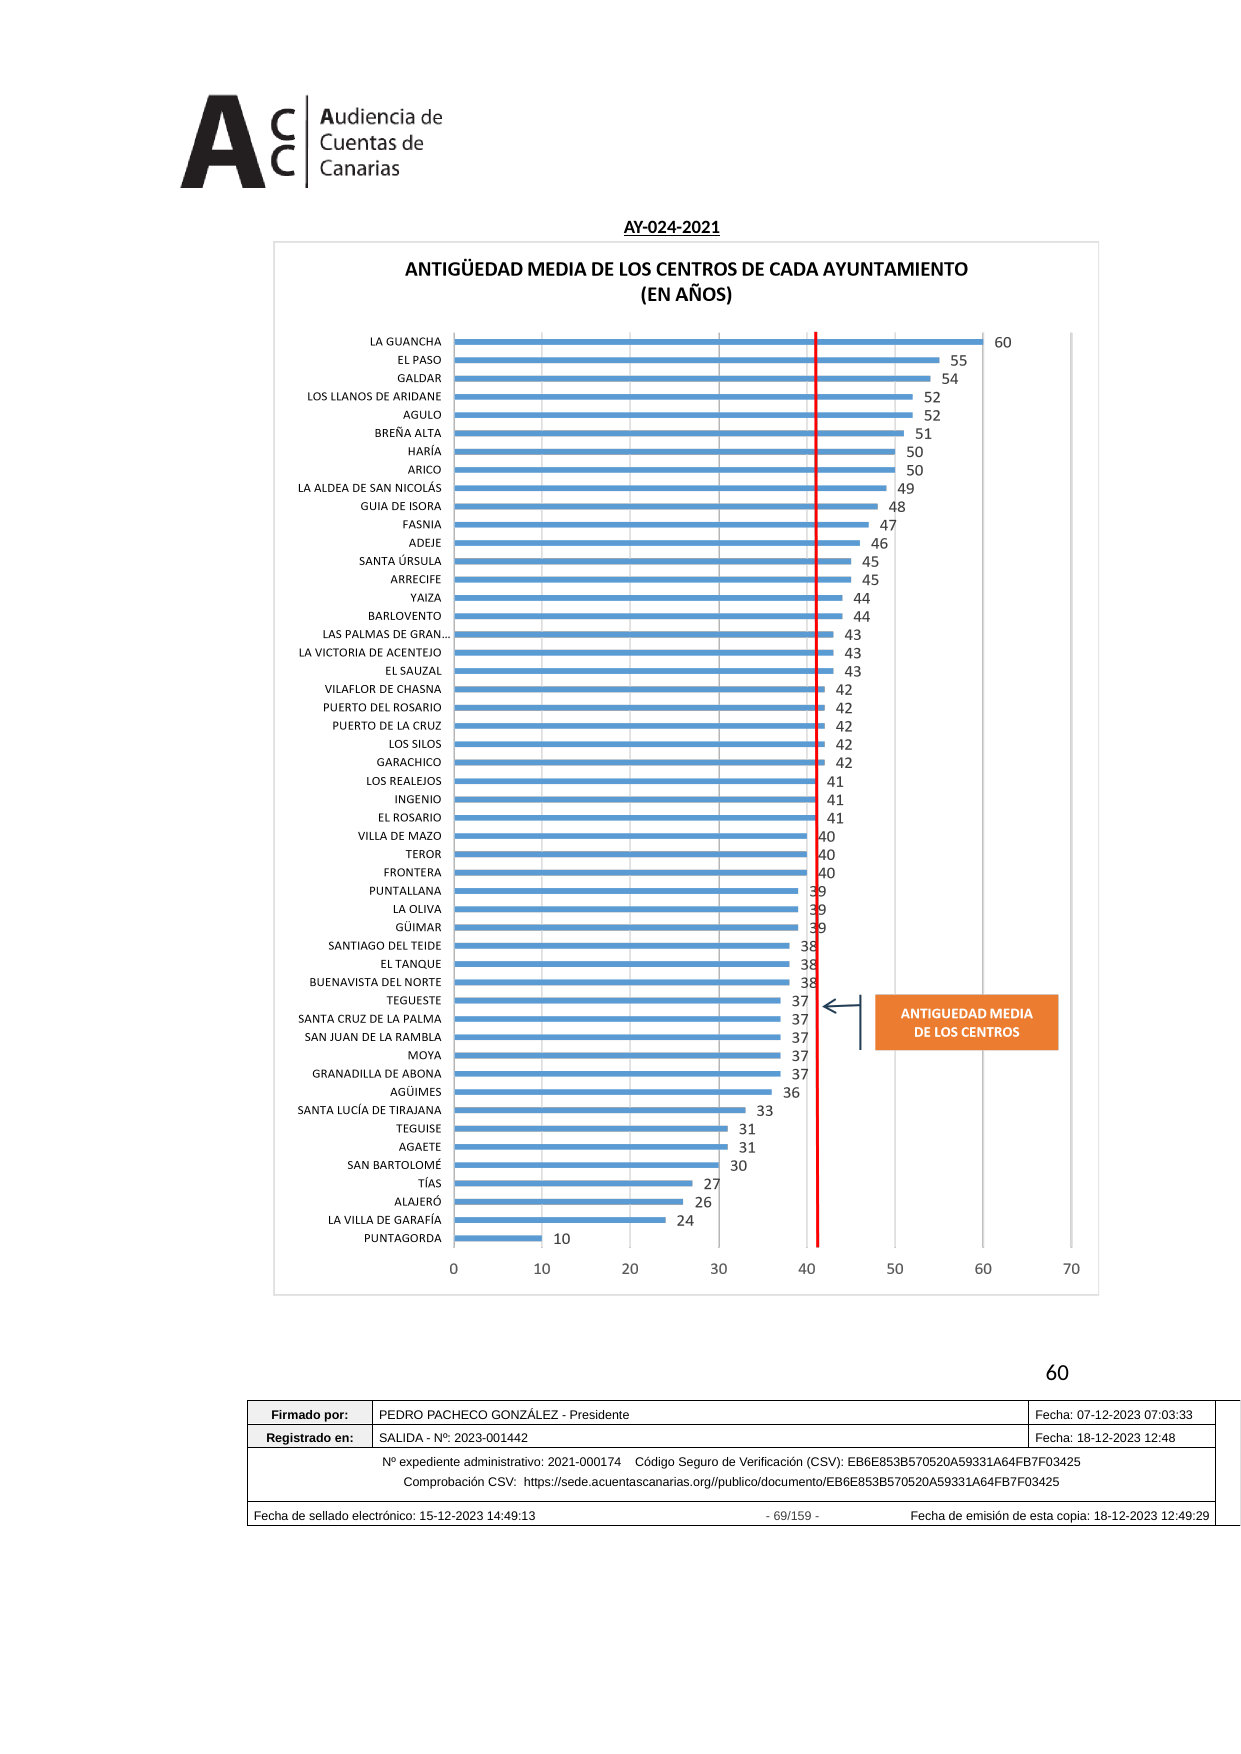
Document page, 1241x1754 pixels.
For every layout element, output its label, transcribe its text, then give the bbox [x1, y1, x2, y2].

text 60 [247, 1358, 1074, 1386]
subtitle AY-024-2021 [261, 216, 1087, 238]
